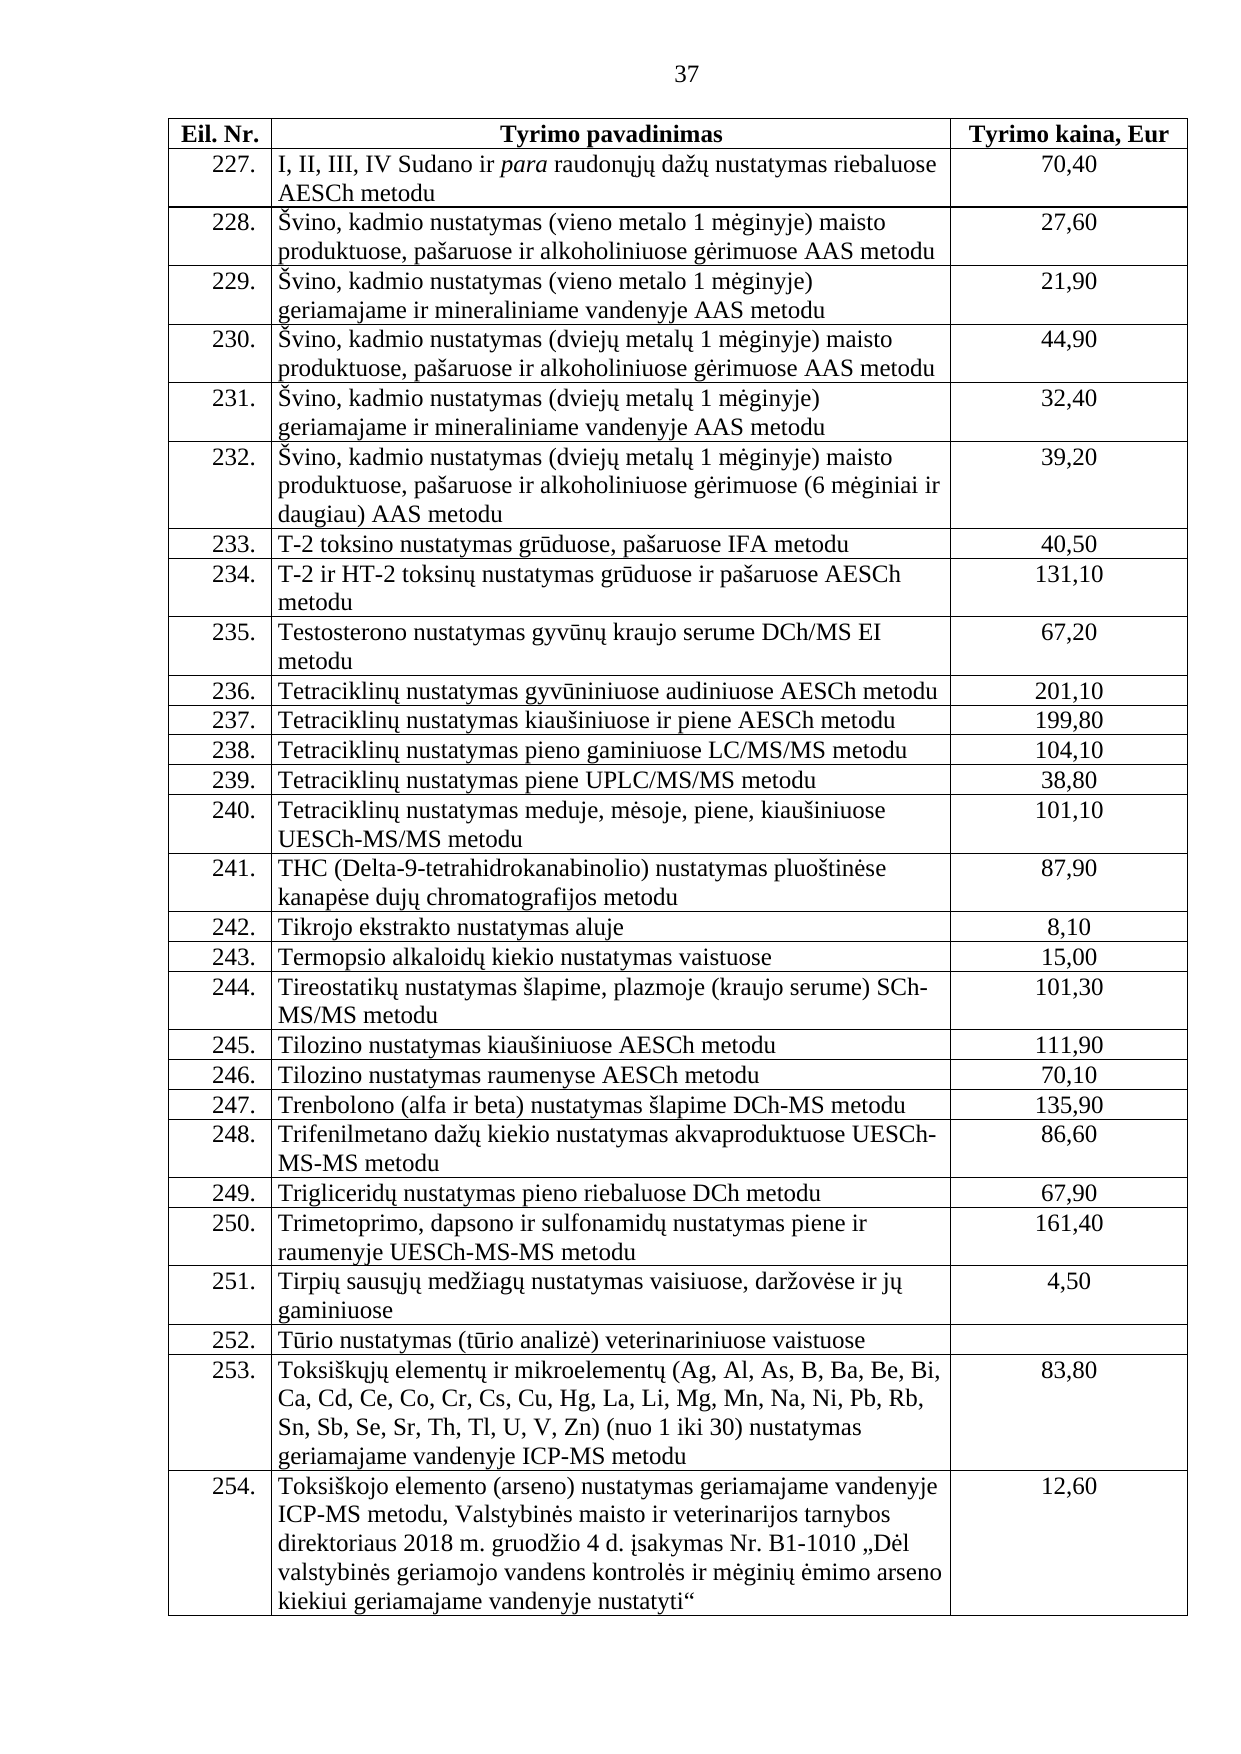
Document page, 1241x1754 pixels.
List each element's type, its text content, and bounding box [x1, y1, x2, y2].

table_cell 32,40 [951, 383, 1187, 441]
table_cell 70,40 [951, 149, 1187, 206]
table_cell Tetraciklinų nustatymas kiaušiniuose ir piene AESCh metodu [272, 706, 950, 734]
table_cell 253. [169, 1355, 271, 1470]
table_cell 241. [169, 854, 271, 911]
table_cell Trenbolono (alfa ir beta) nustatymas šlapime DCh-MS metodu [272, 1090, 950, 1118]
table_cell 135,90 [951, 1090, 1187, 1118]
table_cell Tetraciklinų nustatymas meduje, mėsoje, piene, kiaušiniuose UESCh-MS/MS metodu [272, 795, 950, 852]
table_cell 199,80 [951, 706, 1187, 734]
table_cell 161,40 [951, 1208, 1187, 1265]
table_cell Švino, kadmio nustatymas (dviejų metalų 1 mėginyje) maisto produktuose, pašaruose ir alkoholiniuose gėrimuose (6 mėginiai ir daugiau) AAS metodu [272, 442, 950, 528]
table_cell 249. [169, 1178, 271, 1207]
table_cell 234. [169, 559, 271, 616]
table_cell 245. [169, 1030, 271, 1059]
table_cell Švino, kadmio nustatymas (vieno metalo 1 mėginyje) maisto produktuose, pašaruose ir alkoholiniuose gėrimuose AAS metodu [272, 208, 950, 265]
table_cell Tetraciklinų nustatymas piene UPLC/MS/MS metodu [272, 765, 950, 794]
table_cell 228. [169, 208, 271, 265]
table_cell 236. [169, 676, 271, 704]
table_cell 250. [169, 1208, 271, 1265]
table_cell Švino, kadmio nustatymas (dviejų metalų 1 mėginyje) geriamajame ir mineraliniame vandenyje AAS metodu [272, 383, 950, 441]
table_header Tyrimo kaina, Eur [951, 119, 1187, 148]
table_cell 246. [169, 1060, 271, 1089]
table_cell 104,10 [951, 735, 1187, 764]
table_cell 27,60 [951, 208, 1187, 265]
table_cell 235. [169, 617, 271, 675]
table_cell 247. [169, 1090, 271, 1118]
table_cell 242. [169, 912, 271, 941]
table_cell Tūrio nustatymas (tūrio analizė) veterinariniuose vaistuose [272, 1325, 950, 1354]
table_cell T-2 toksino nustatymas grūduose, pašaruose IFA metodu [272, 529, 950, 558]
table_cell 70,10 [951, 1060, 1187, 1089]
table_cell Tilozino nustatymas raumenyse AESCh metodu [272, 1060, 950, 1089]
table_cell 111,90 [951, 1030, 1187, 1059]
table_cell I, II, III, IV Sudano ir para raudonųjų dažų nustatymas riebaluose AESCh metodu [272, 149, 950, 206]
table_cell 239. [169, 765, 271, 794]
table_cell 229. [169, 266, 271, 323]
table_cell T-2 ir HT-2 toksinų nustatymas grūduose ir pašaruose AESCh metodu [272, 559, 950, 616]
table_cell 15,00 [951, 942, 1187, 971]
table_cell 227. [169, 149, 271, 206]
table_header Eil. Nr. [169, 119, 271, 148]
table_cell 87,90 [951, 854, 1187, 911]
table_cell 39,20 [951, 442, 1187, 528]
table_cell Tilozino nustatymas kiaušiniuose AESCh metodu [272, 1030, 950, 1059]
table_cell 131,10 [951, 559, 1187, 616]
table_cell Tireostatikų nustatymas šlapime, plazmoje (kraujo serume) SCh-MS/MS metodu [272, 972, 950, 1029]
table_cell Trifenilmetano dažų kiekio nustatymas akvaproduktuose UESCh-MS-MS metodu [272, 1120, 950, 1177]
table_cell Termopsio alkaloidų kiekio nustatymas vaistuose [272, 942, 950, 971]
table_cell Švino, kadmio nustatymas (dviejų metalų 1 mėginyje) maisto produktuose, pašaruose ir alkoholiniuose gėrimuose AAS metodu [272, 325, 950, 382]
table_cell 238. [169, 735, 271, 764]
table_cell 38,80 [951, 765, 1187, 794]
table_cell 12,60 [951, 1471, 1187, 1614]
table_cell 101,10 [951, 795, 1187, 852]
table_cell Tetraciklinų nustatymas gyvūniniuose audiniuose AESCh metodu [272, 676, 950, 704]
table_cell 201,10 [951, 676, 1187, 704]
table_cell [951, 1325, 1187, 1354]
table_cell 244. [169, 972, 271, 1029]
table_cell 230. [169, 325, 271, 382]
table_cell 21,90 [951, 266, 1187, 323]
table_cell 67,20 [951, 617, 1187, 675]
table_cell 232. [169, 442, 271, 528]
table_cell Trigliceridų nustatymas pieno riebaluose DCh metodu [272, 1178, 950, 1207]
table_cell THC (Delta-9-tetrahidrokanabinolio) nustatymas pluoštinėse kanapėse dujų chromatografijos metodu [272, 854, 950, 911]
table_cell 83,80 [951, 1355, 1187, 1470]
table_cell Tirpių sausųjų medžiagų nustatymas vaisiuose, daržovėse ir jų gaminiuose [272, 1266, 950, 1324]
table_cell 243. [169, 942, 271, 971]
table_cell 251. [169, 1266, 271, 1324]
table_cell Toksiškųjų elementų ir mikroelementų (Ag, Al, As, B, Ba, Be, Bi, Ca, Cd, Ce, Co, Cr, Cs, Cu, Hg, La, Li, Mg, Mn, Na, Ni, Pb, Rb, Sn, Sb, Se, Sr, Th, Tl, U, V, Zn) (nuo 1 iki 30) nustatymas geriamajame vandenyje ICP-MS metodu [272, 1355, 950, 1470]
table_cell 4,50 [951, 1266, 1187, 1324]
table_cell 240. [169, 795, 271, 852]
table_cell Tetraciklinų nustatymas pieno gaminiuose LC/MS/MS metodu [272, 735, 950, 764]
table_cell 101,30 [951, 972, 1187, 1029]
table_cell Švino, kadmio nustatymas (vieno metalo 1 mėginyje) geriamajame ir mineraliniame vandenyje AAS metodu [272, 266, 950, 323]
table_cell 8,10 [951, 912, 1187, 941]
table_cell 40,50 [951, 529, 1187, 558]
table_cell 67,90 [951, 1178, 1187, 1207]
table_cell 254. [169, 1471, 271, 1614]
table_cell 252. [169, 1325, 271, 1354]
table_cell Toksiškojo elemento (arseno) nustatymas geriamajame vandenyje ICP-MS metodu, Valstybinės maisto ir veterinarijos tarnybos direktoriaus 2018 m. gruodžio 4 d. įsakymas Nr. B1-1010 „Dėl valstybinės geriamojo vandens kontrolės ir mėginių ėmimo arseno kiekiui geriamajame vandenyje nustatyti“ [272, 1471, 950, 1614]
table_cell Tikrojo ekstrakto nustatymas aluje [272, 912, 950, 941]
table_cell 86,60 [951, 1120, 1187, 1177]
table_cell 248. [169, 1120, 271, 1177]
table_cell 237. [169, 706, 271, 734]
table_cell 44,90 [951, 325, 1187, 382]
table_cell 233. [169, 529, 271, 558]
table_header Tyrimo pavadinimas [272, 119, 950, 148]
table_cell 231. [169, 383, 271, 441]
table_cell Testosterono nustatymas gyvūnų kraujo serume DCh/MS EI metodu [272, 617, 950, 675]
table_cell Trimetoprimo, dapsono ir sulfonamidų nustatymas piene ir raumenyje UESCh-MS-MS metodu [272, 1208, 950, 1265]
